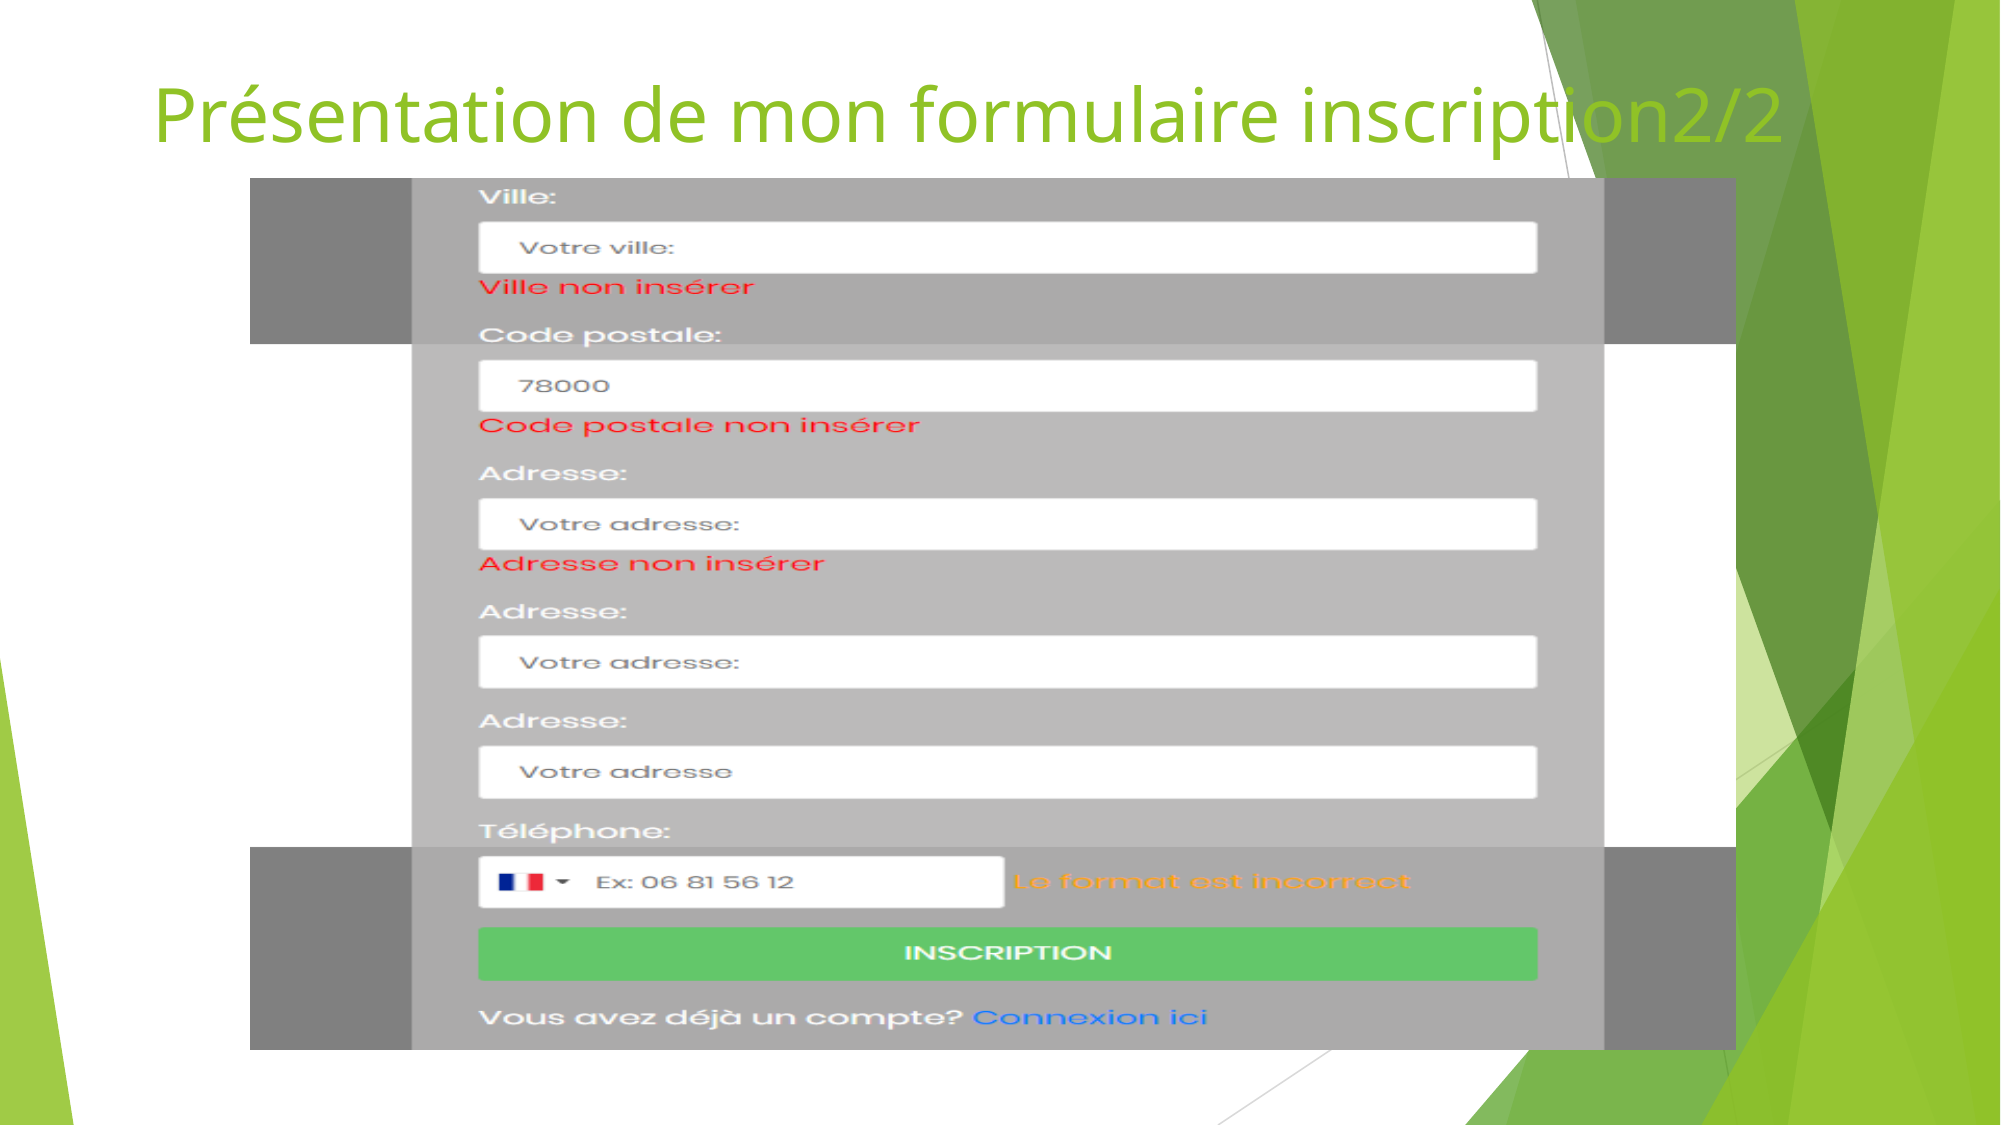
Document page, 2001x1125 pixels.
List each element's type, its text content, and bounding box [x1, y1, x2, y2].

picture [250, 178, 1736, 1051]
title Présentation de mon formulaire inscription2/2 [137, 59, 1863, 179]
